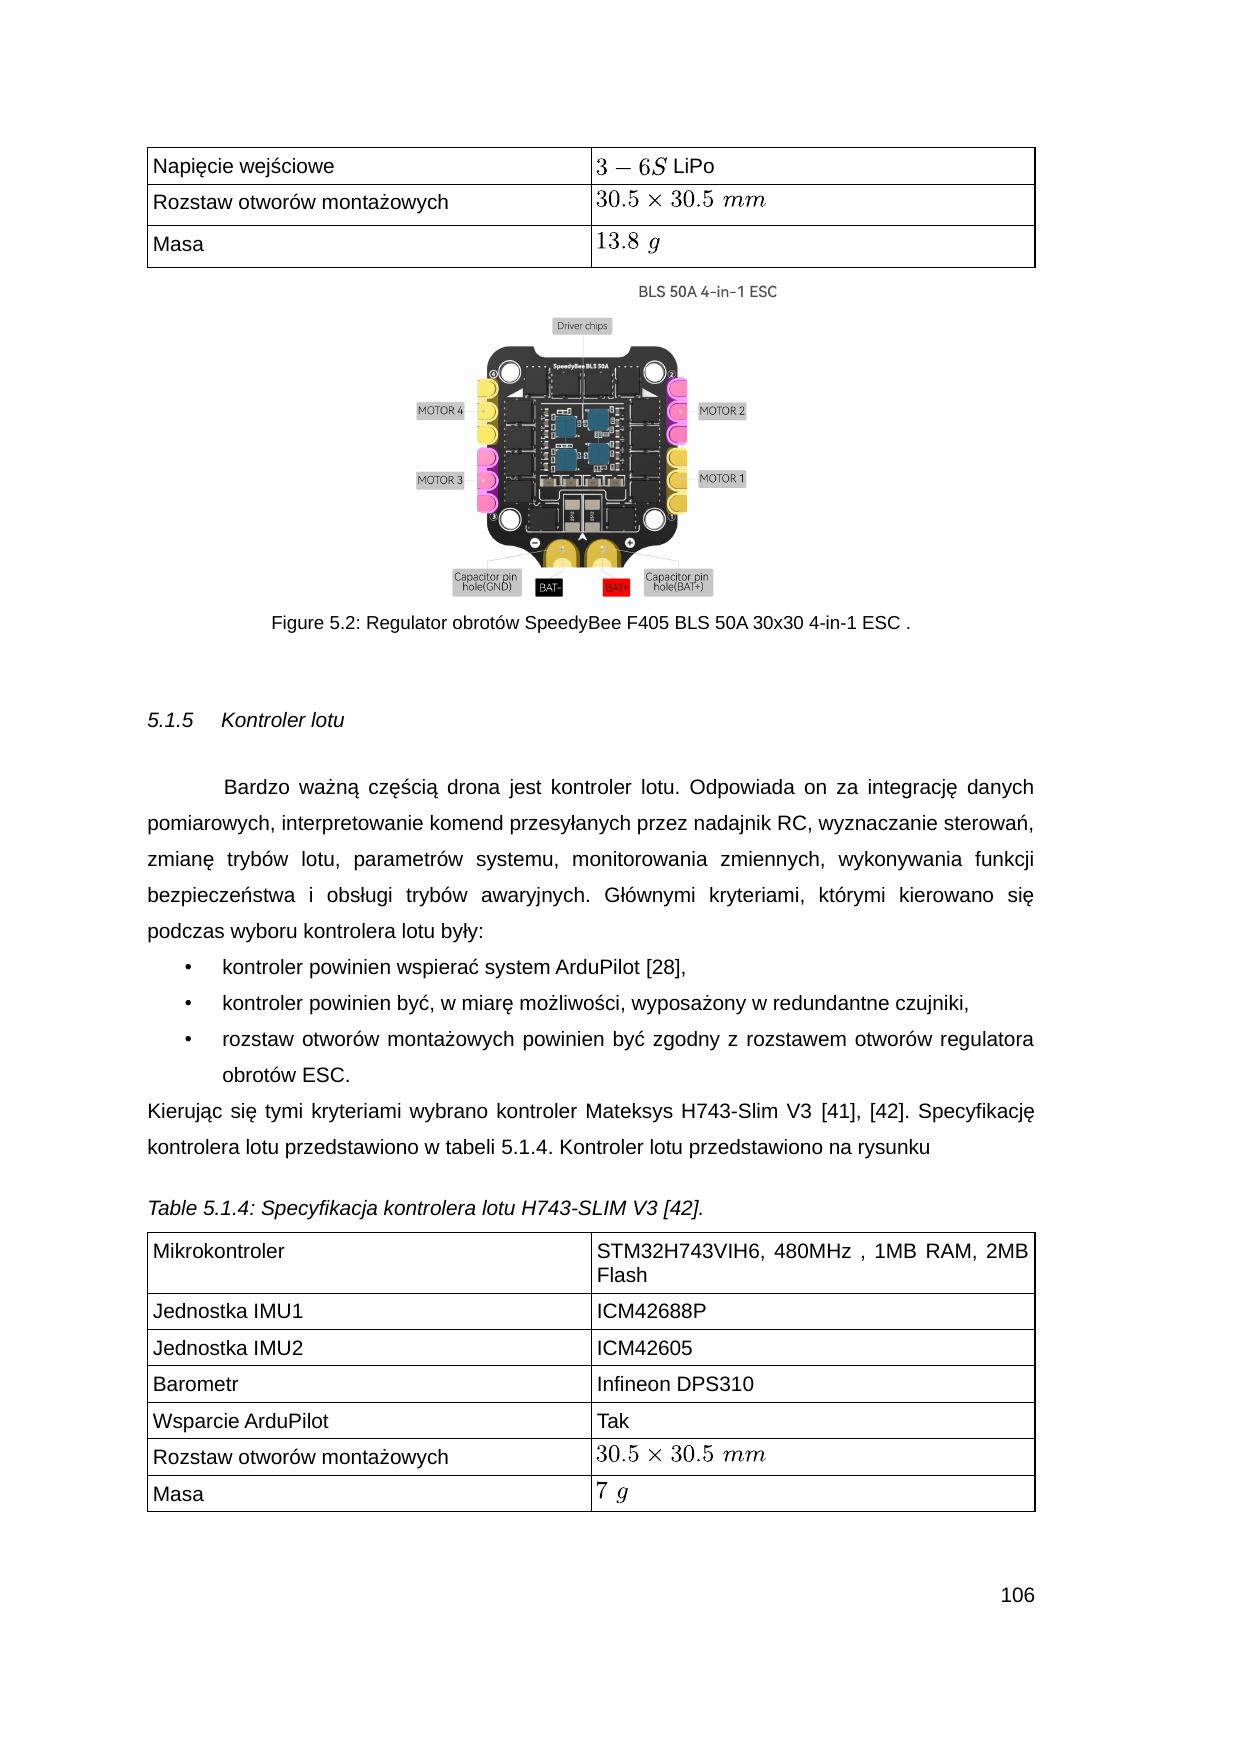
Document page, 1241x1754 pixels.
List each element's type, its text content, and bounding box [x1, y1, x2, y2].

list kontroler powinien wspierać system ArduPilot [28], [184, 954, 1035, 979]
table_cell [592, 226, 1034, 267]
table_cell Jednostka IMU2 [148, 1330, 591, 1365]
table_cell ICM42605 [592, 1330, 1034, 1365]
list Kierując się tymi kryteriami wybrano kontroler Mateksys H743-Slim V3 [41], [42]. Specyfikację kontrolera lotu przedstawiono w tabeli 5.1.4. Kontroler lotu przedstawiono na rysunku [147, 1099, 1035, 1158]
table_cell [592, 1439, 1034, 1475]
list rozstaw otworów montażowych powinien być zgodny z rozstawem otworów regulatora obrotów ESC. [184, 1027, 1035, 1087]
table_cell Jednostka IMU1 [148, 1294, 591, 1329]
subtitle Kontroler lotu [147, 708, 1035, 732]
table_cell Tak [592, 1403, 1034, 1438]
table_header Mikrokontroler [148, 1233, 591, 1292]
table_cell LiPo [592, 148, 1034, 183]
table_cell [592, 1476, 1034, 1511]
table_cell Barometr [148, 1366, 591, 1402]
table_cell Napięcie wejściowe [148, 148, 591, 183]
table_cell ICM42688P [592, 1294, 1034, 1329]
table_cell [592, 185, 1034, 225]
text Table 5.1.4: Specyfikacja kontrolera lotu H743-SLIM V3 [42]. [147, 1196, 1035, 1219]
picture [400, 280, 782, 612]
text Figure 5.2: Regulator obrotów SpeedyBee F405 BLS 50A 30x30 4-in-1 ESC . [147, 612, 1035, 633]
table_cell Wsparcie ArduPilot [148, 1403, 591, 1438]
table_cell Rozstaw otworów montażowych [148, 185, 591, 225]
text Bardzo ważną częścią drona jest kontroler lotu. Odpowiada on za integrację danych pomiarowych, interpretowanie komend przesyłanych przez nadajnik RC, wyznaczanie sterowań, zmianę trybów lotu, parametrów systemu, monitorowania zmiennych, wykonywania funkcji bezpieczeństwa i obsługi trybów awaryjnych. Głównymi kryteriami, którymi kierowano się podczas wyboru kontrolera lotu były: [147, 775, 1035, 943]
table_cell Infineon DPS310 [592, 1366, 1034, 1402]
table_cell Masa [148, 1476, 591, 1511]
table_cell Masa [148, 226, 591, 267]
list kontroler powinien być, w miarę możliwości, wyposażony w redundantne czujniki, [184, 991, 1035, 1015]
table_header STM32H743VIH6, 480MHz , 1MB RAM, 2MB Flash [592, 1233, 1034, 1292]
table_cell Rozstaw otworów montażowych [148, 1439, 591, 1475]
